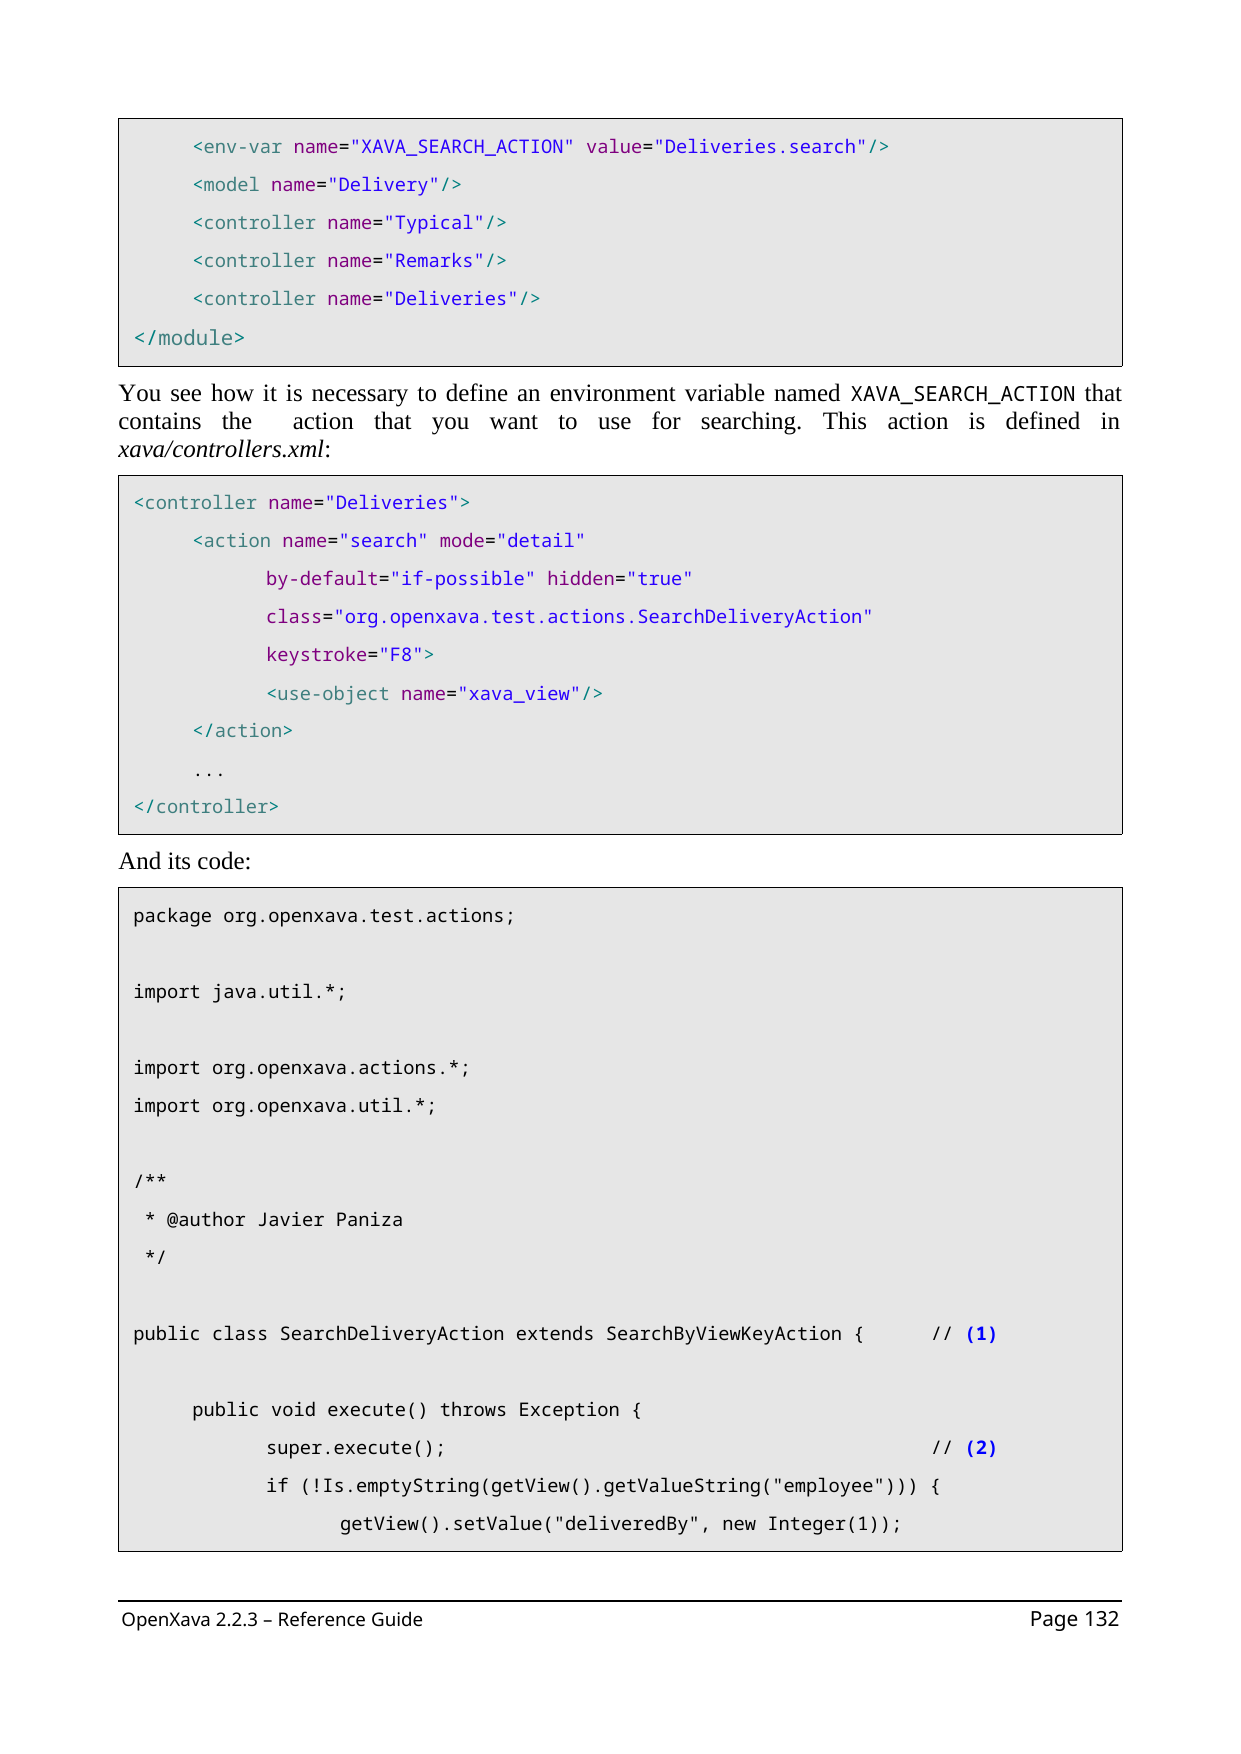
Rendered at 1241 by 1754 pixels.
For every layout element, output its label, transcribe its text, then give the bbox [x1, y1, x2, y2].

text by-default="if-possible" hidden="true" [119, 551, 1122, 589]
text import org.openxava.actions.*; [119, 1039, 1122, 1077]
text class="org.openxava.test.actions.SearchDeliveryAction" [119, 589, 1122, 627]
text import java.util.*; [119, 963, 1122, 1001]
text <model name="Delivery"/> [119, 156, 1122, 194]
text <action name="search" mode="detail" [119, 513, 1122, 551]
text <controller name="Deliveries"> [119, 476, 1122, 513]
text <controller name="Deliveries"/> [119, 270, 1122, 308]
text getView().setValue("deliveredBy", new Integer(1)); [119, 1495, 1122, 1551]
text */ [119, 1229, 1122, 1267]
text <env-var name="XAVA_SEARCH_ACTION" value="Deliveries.search"/> [119, 119, 1122, 156]
text /** [119, 1153, 1122, 1191]
text package org.openxava.test.actions; [119, 888, 1122, 925]
text public class SearchDeliveryAction extends SearchByViewKeyAction { // (1) [119, 1305, 1122, 1343]
text if (!Is.emptyString(getView().getValueString("employee"))) { [119, 1457, 1122, 1495]
text ... [119, 741, 1122, 779]
text And its code: [118, 847, 1122, 874]
text keystroke="F8"> [119, 627, 1122, 665]
text public void execute() throws Exception { [119, 1381, 1122, 1419]
text <controller name="Typical"/> [119, 194, 1122, 232]
text </controller> [119, 779, 1122, 834]
text <controller name="Remarks"/> [119, 232, 1122, 270]
text <use-object name="xava_view"/> [119, 665, 1122, 703]
text </module> [119, 308, 1122, 366]
text import org.openxava.util.*; [119, 1077, 1122, 1115]
text You see how it is necessary to define an environment variable named XAVA_SEARCH_ACTION that contains the action that you want to use for searching. This action is defined in xava/controllers.xml: [118, 379, 1122, 462]
text * @author Javier Paniza [119, 1191, 1122, 1229]
text super.execute(); // (2) [119, 1419, 1122, 1457]
text </action> [119, 703, 1122, 741]
